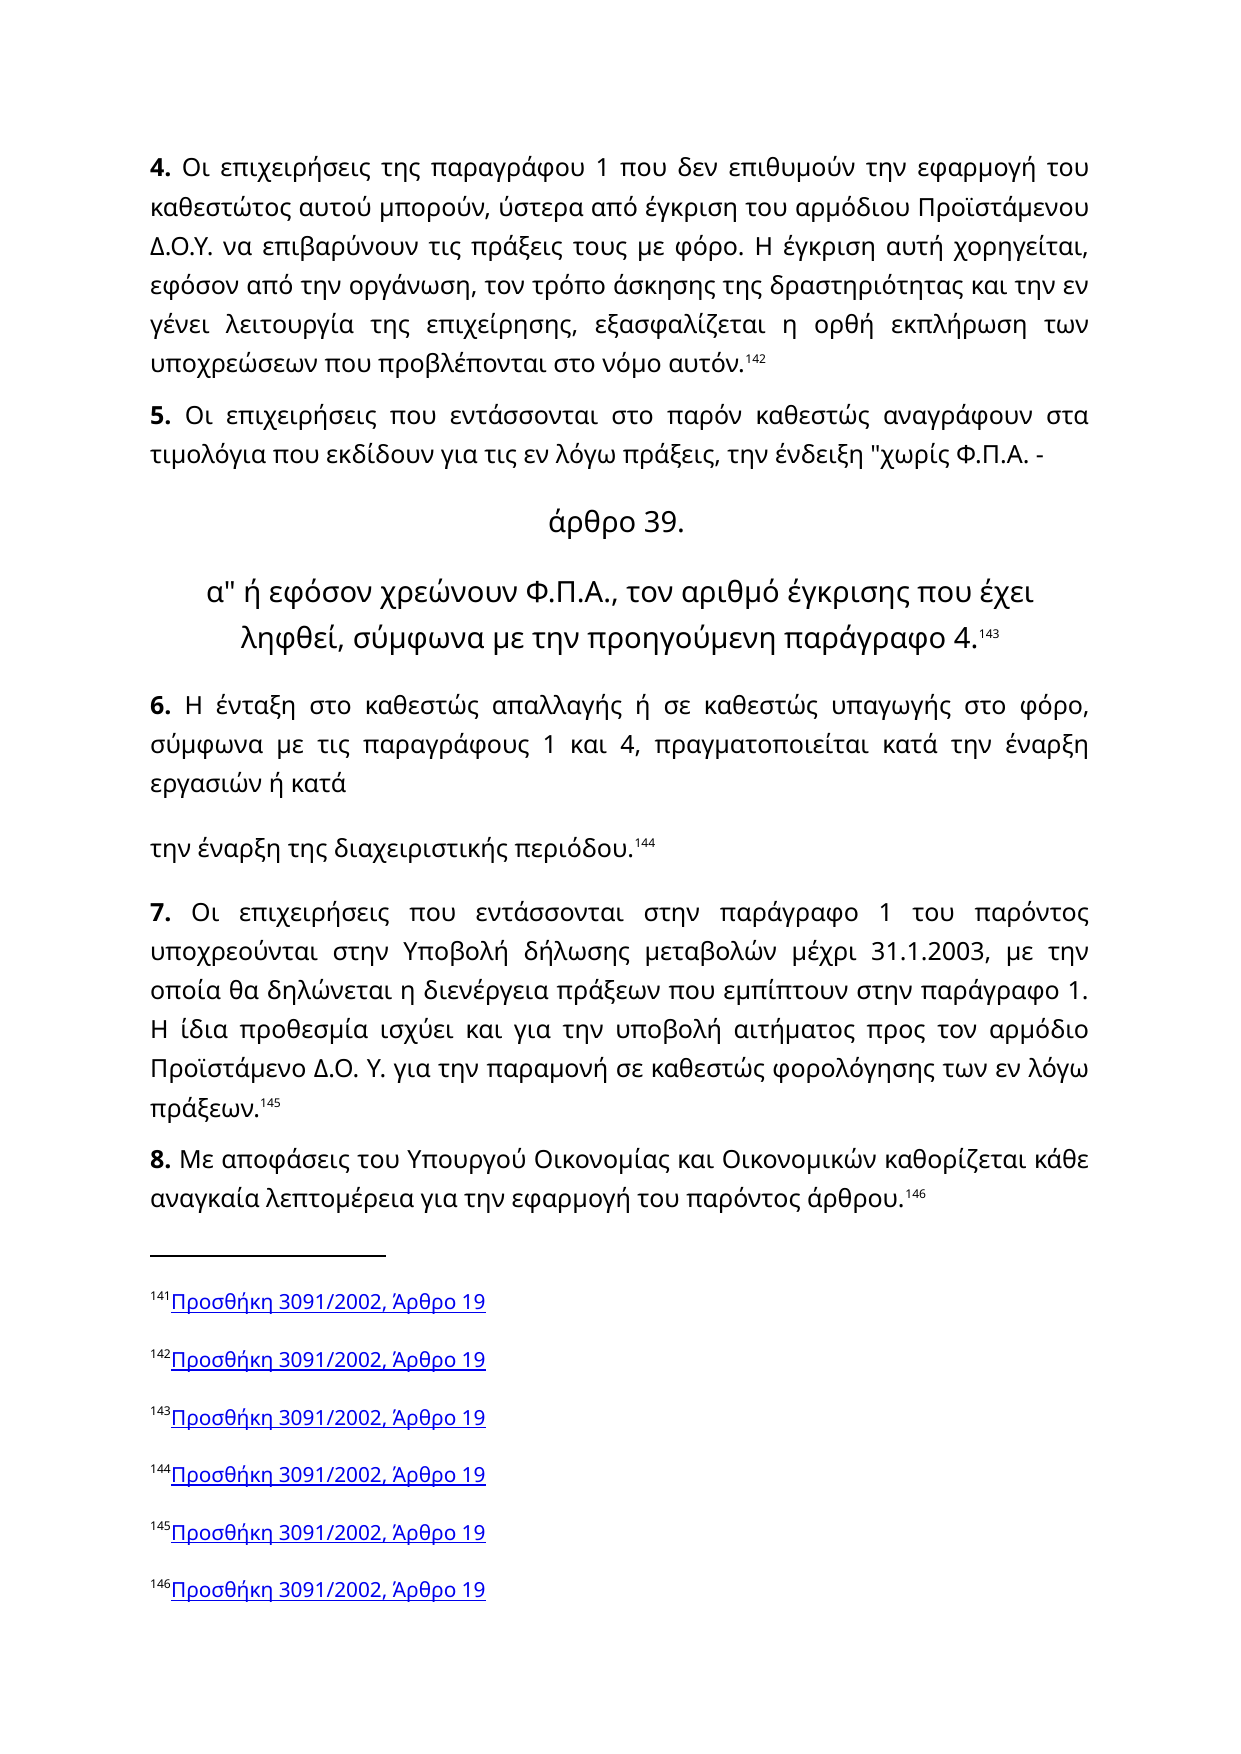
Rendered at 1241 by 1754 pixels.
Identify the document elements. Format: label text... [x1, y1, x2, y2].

text Προσθήκη 3091/2002, Άρθρο 19 [150, 1345, 1090, 1373]
text Προσθήκη 3091/2002, Άρθρο 19 [150, 1287, 1090, 1316]
text Προσθήκη 3091/2002, Άρθρο 19 [150, 1518, 1090, 1546]
text 7. Οι επιχειρήσεις που εντάσσονται στην παράγραφο 1 του παρόντος υποχρεούνται στην Υποβολή δήλωσης μεταβολών μέχρι 31.1.2003, με την οποία θα δηλώνεται η διενέργεια πράξεων που εμπίπτουν στην παράγραφο 1. Η ίδια προθεσμία ισχύει και για την υποβολή αιτήματος προς τον αρμόδιο Προϊστάμενο Δ.Ο. Υ. για την παραμονή σε καθεστώς φορολόγησης των εν λόγω πράξεων. [150, 894, 1090, 1124]
text Προσθήκη 3091/2002, Άρθρο 19 [150, 1460, 1090, 1489]
subtitle άρθρο 39. [150, 501, 1090, 541]
text 5. Οι επιχειρήσεις που εντάσσονται στο παρόν καθεστώς αναγράφουν στα τιμολόγια που εκδίδουν για τις εν λόγω πράξεις, την ένδειξη "χωρίς Φ.Π.Α. - [150, 397, 1090, 471]
text 6. Η ένταξη στο καθεστώς απαλλαγής ή σε καθεστώς υπαγωγής στο φόρο, σύμφωνα με τις παραγράφους 1 και 4, πραγματοποιείται κατά την έναρξη εργασιών ή κατά [150, 688, 1090, 800]
text Προσθήκη 3091/2002, Άρθρο 19 [150, 1403, 1090, 1431]
text την έναρξη της διαχειριστικής περιόδου. [150, 830, 1090, 864]
subtitle α" ή εφόσον χρεώνουν Φ.Π.Α., τον αριθμό έγκρισης που έχει ληφθεί, σύμφωνα με την προηγούμενη παράγραφο 4. [150, 571, 1090, 657]
text Προσθήκη 3091/2002, Άρθρο 19 [150, 1576, 1090, 1604]
text 8. Με αποφάσεις του Υπουργού Οικονομίας και Οικονομικών καθορίζεται κάθε αναγκαία λεπτομέρεια για την εφαρμογή του παρόντος άρθρου. [150, 1142, 1090, 1215]
text 4. Οι επιχειρήσεις της παραγράφου 1 που δεν επιθυμούν την εφαρμογή του καθεστώτος αυτού μπορούν, ύστερα από έγκριση του αρμόδιου Προϊστάμενου Δ.Ο.Υ. να επιβαρύνουν τις πράξεις τους με φόρο. Η έγκριση αυτή χορηγείται, εφόσον από την οργάνωση, τον τρόπο άσκησης της δραστηριότητας και την εν γένει λειτουργία της επιχείρησης, εξασφαλίζεται η ορθή εκπλήρωση των υποχρεώσεων που προβλέπονται στο νόμο αυτόν. [150, 150, 1090, 380]
